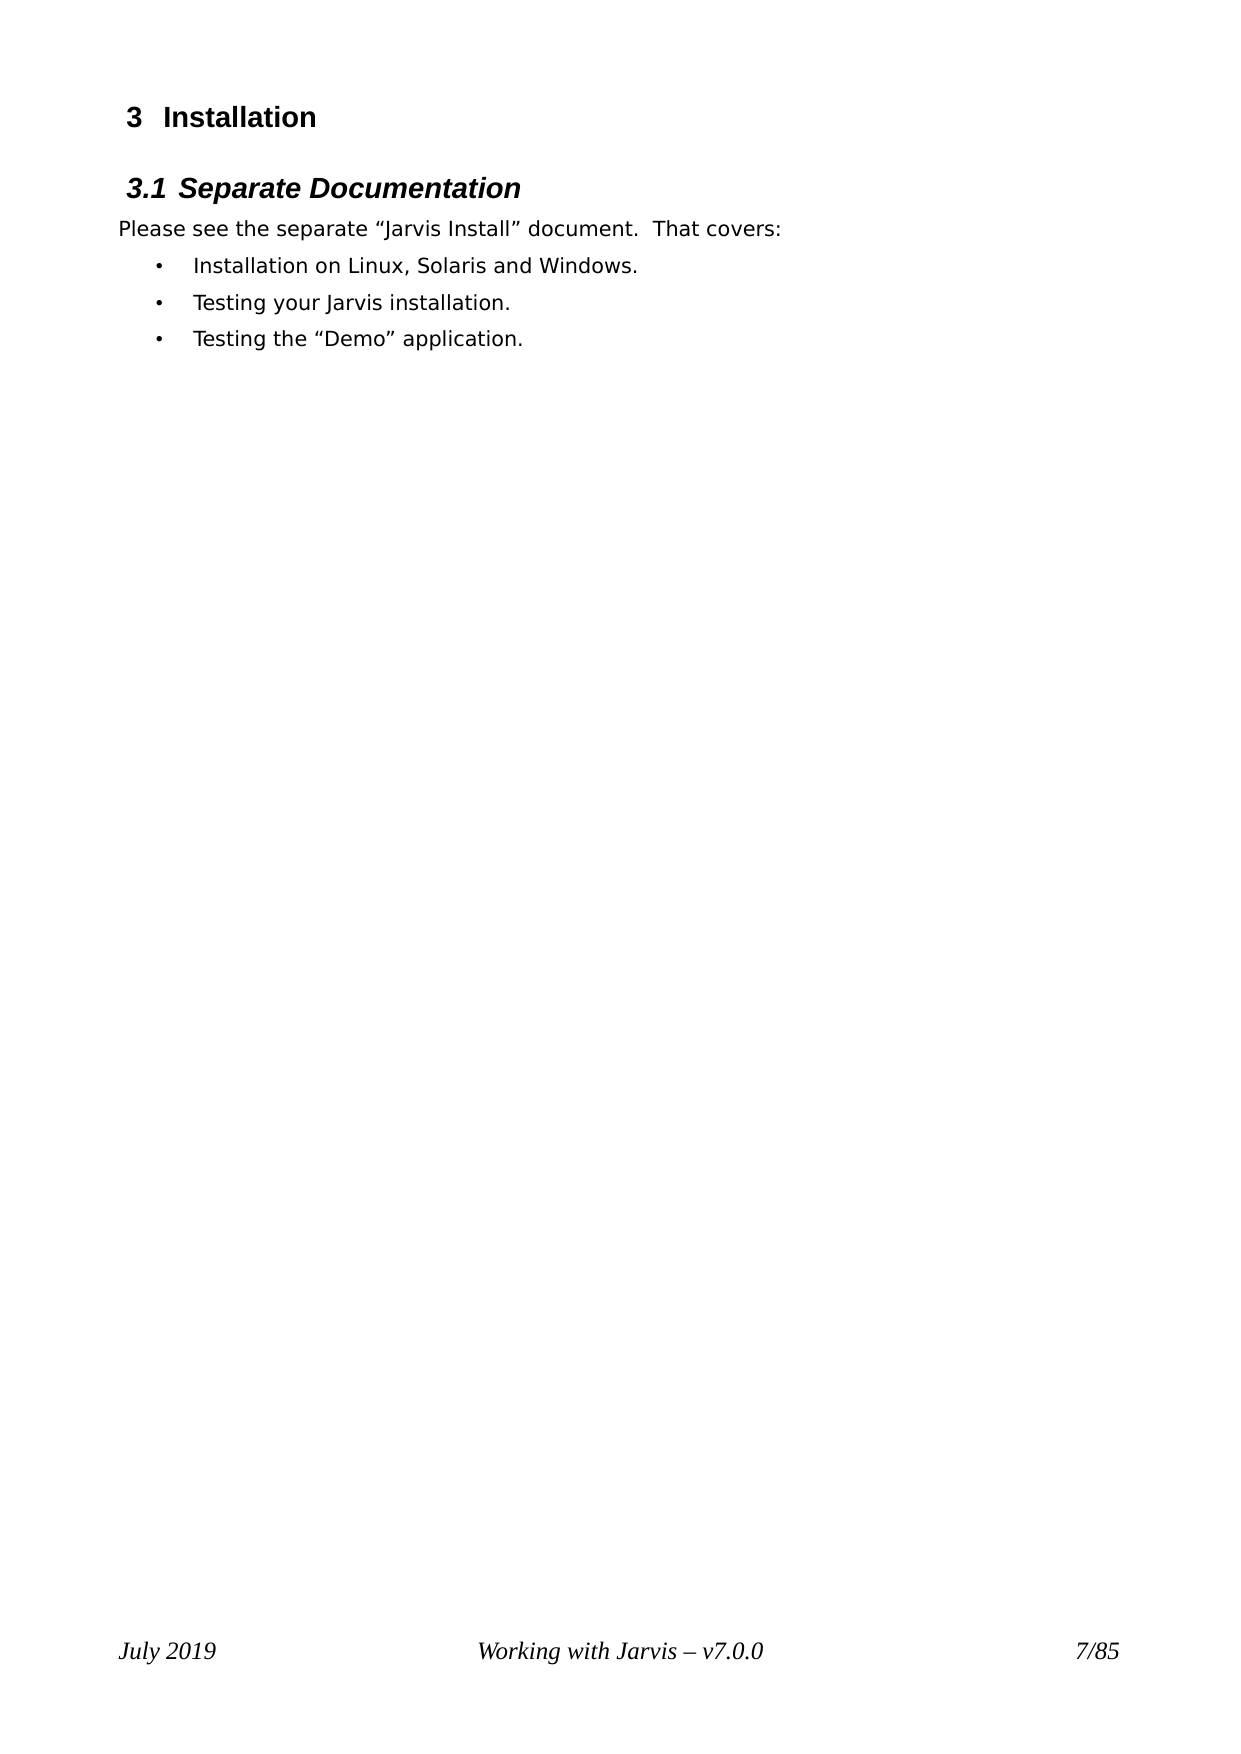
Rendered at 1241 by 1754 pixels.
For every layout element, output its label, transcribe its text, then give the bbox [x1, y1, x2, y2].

subtitle Installation [118, 100, 1122, 133]
list Installation on Linux, Solaris and Windows. [156, 254, 1122, 278]
subtitle Separate Documentation [118, 171, 1122, 204]
list Testing your Jarvis installation. [156, 291, 1122, 315]
text Please see the separate “Jarvis Install” document. That covers: [118, 217, 1122, 241]
list Testing the “Demo” application. [156, 327, 1122, 352]
